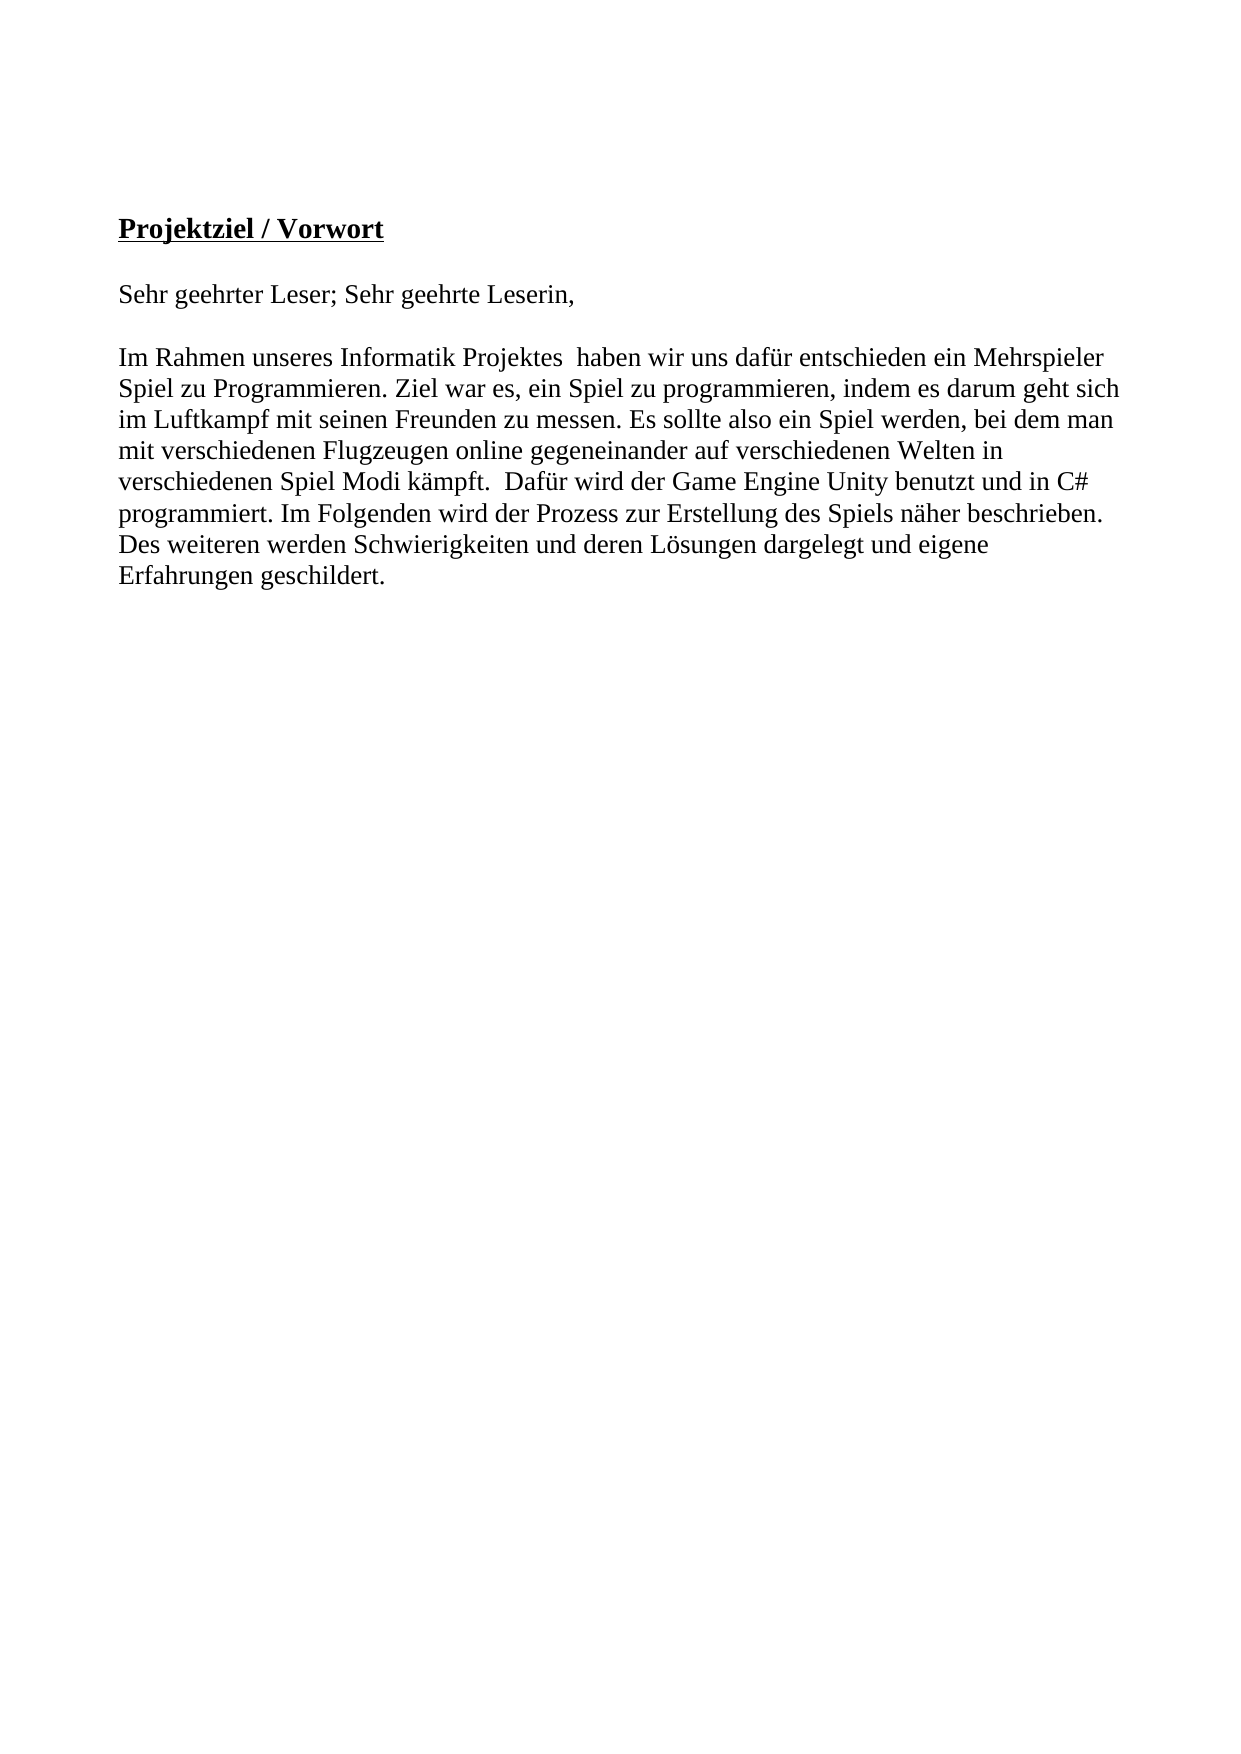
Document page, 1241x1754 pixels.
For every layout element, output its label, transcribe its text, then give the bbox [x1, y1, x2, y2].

text Projektziel / Vorwort [118, 212, 1122, 245]
text Sehr geehrter Leser; Sehr geehrte Leserin, [118, 279, 1122, 310]
text Im Rahmen unseres Informatik Projektes haben wir uns dafür entschieden ein Mehrspieler Spiel zu Programmieren. Ziel war es, ein Spiel zu programmieren, indem es darum geht sich im Luftkampf mit seinen Freunden zu messen. Es sollte also ein Spiel werden, bei dem man mit verschiedenen Flugzeugen online gegeneinander auf verschiedenen Welten in verschiedenen Spiel Modi kämpft. Dafür wird der Game Engine Unity benutzt und in C# programmiert. Im Folgenden wird der Prozess zur Erstellung des Spiels näher beschrieben. Des weiteren werden Schwierigkeiten und deren Lösungen dargelegt und eigene Erfahrungen geschildert. [118, 341, 1122, 590]
